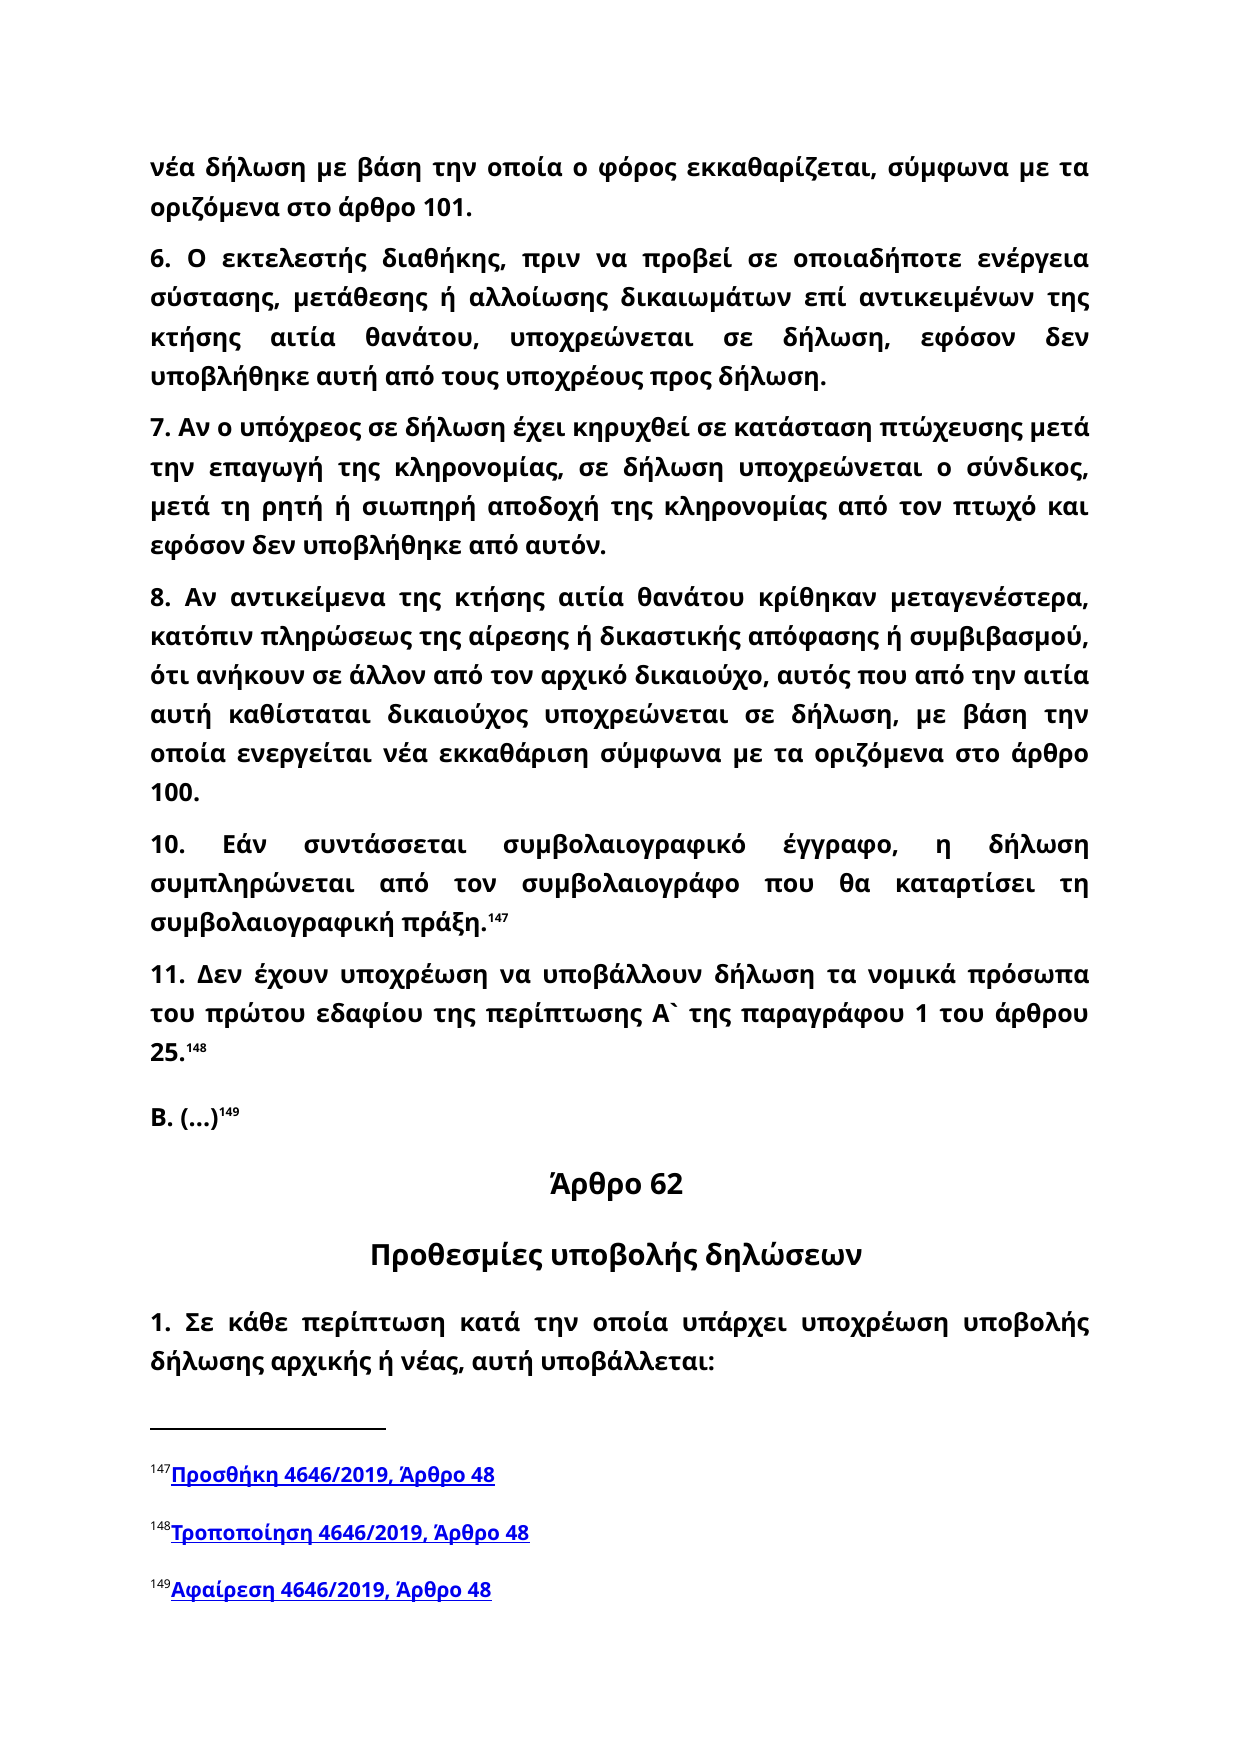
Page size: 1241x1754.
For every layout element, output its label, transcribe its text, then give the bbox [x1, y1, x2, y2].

text 11. Δεν έχουν υποχρέωση να υποβάλλουν δήλωση τα νομικά πρόσωπα του πρώτου εδαφίου της περίπτωσης Α` της παραγράφου 1 του άρθρου 25. [150, 957, 1090, 1069]
text Β. (...) [150, 1099, 1090, 1133]
text 1. Σε κάθε περίπτωση κατά την οποία υπάρχει υποχρέωση υποβολής δήλωσης αρχικής ή νέας, αυτή υποβάλλεται: [150, 1304, 1090, 1378]
text νέα δήλωση με βάση την οποία ο φόρος εκκαθαρίζεται, σύμφωνα με τα οριζόμενα στο άρθρο 101. [150, 150, 1090, 223]
subtitle Άρθρο 62 [150, 1163, 1090, 1203]
text Τροποποίηση 4646/2019, Άρθρο 48 [150, 1518, 1090, 1546]
text 7. Αν ο υπόχρεος σε δήλωση έχει κηρυχθεί σε κατάσταση πτώχευσης μετά την επαγωγή της κληρονομίας, σε δήλωση υποχρεώνεται ο σύνδικος, μετά τη ρητή ή σιωπηρή αποδοχή της κληρονομίας από τον πτωχό και εφόσον δεν υποβλήθηκε από αυτόν. [150, 410, 1090, 562]
subtitle Προθεσμίες υποβολής δηλώσεων [150, 1234, 1090, 1274]
text Αφαίρεση 4646/2019, Άρθρο 48 [150, 1576, 1090, 1604]
text Προσθήκη 4646/2019, Άρθρο 48 [150, 1460, 1090, 1489]
text 6. Ο εκτελεστής διαθήκης, πριν να προβεί σε οποιαδήποτε ενέργεια σύστασης, μετάθεσης ή αλλοίωσης δικαιωμάτων επί αντικειμένων της κτήσης αιτία θανάτου, υποχρεώνεται σε δήλωση, εφόσον δεν υποβλήθηκε αυτή από τους υποχρέους προς δήλωση. [150, 241, 1090, 392]
text 8. Αν αντικείμενα της κτήσης αιτία θανάτου κρίθηκαν μεταγενέστερα, κατόπιν πληρώσεως της αίρεσης ή δικαστικής απόφασης ή συμβιβασμού, ότι ανήκουν σε άλλον από τον αρχικό δικαιούχο, αυτός που από την αιτία αυτή καθίσταται δικαιούχος υποχρεώνεται σε δήλωση, με βάση την οποία ενεργείται νέα εκκαθάριση σύμφωνα με τα οριζόμενα στο άρθρο 100. [150, 579, 1090, 809]
text 10. Εάν συντάσσεται συμβολαιογραφικό έγγραφο, η δήλωση συμπληρώνεται από τον συμβολαιογράφο που θα καταρτίσει τη συμβολαιογραφική πράξη. [150, 827, 1090, 939]
